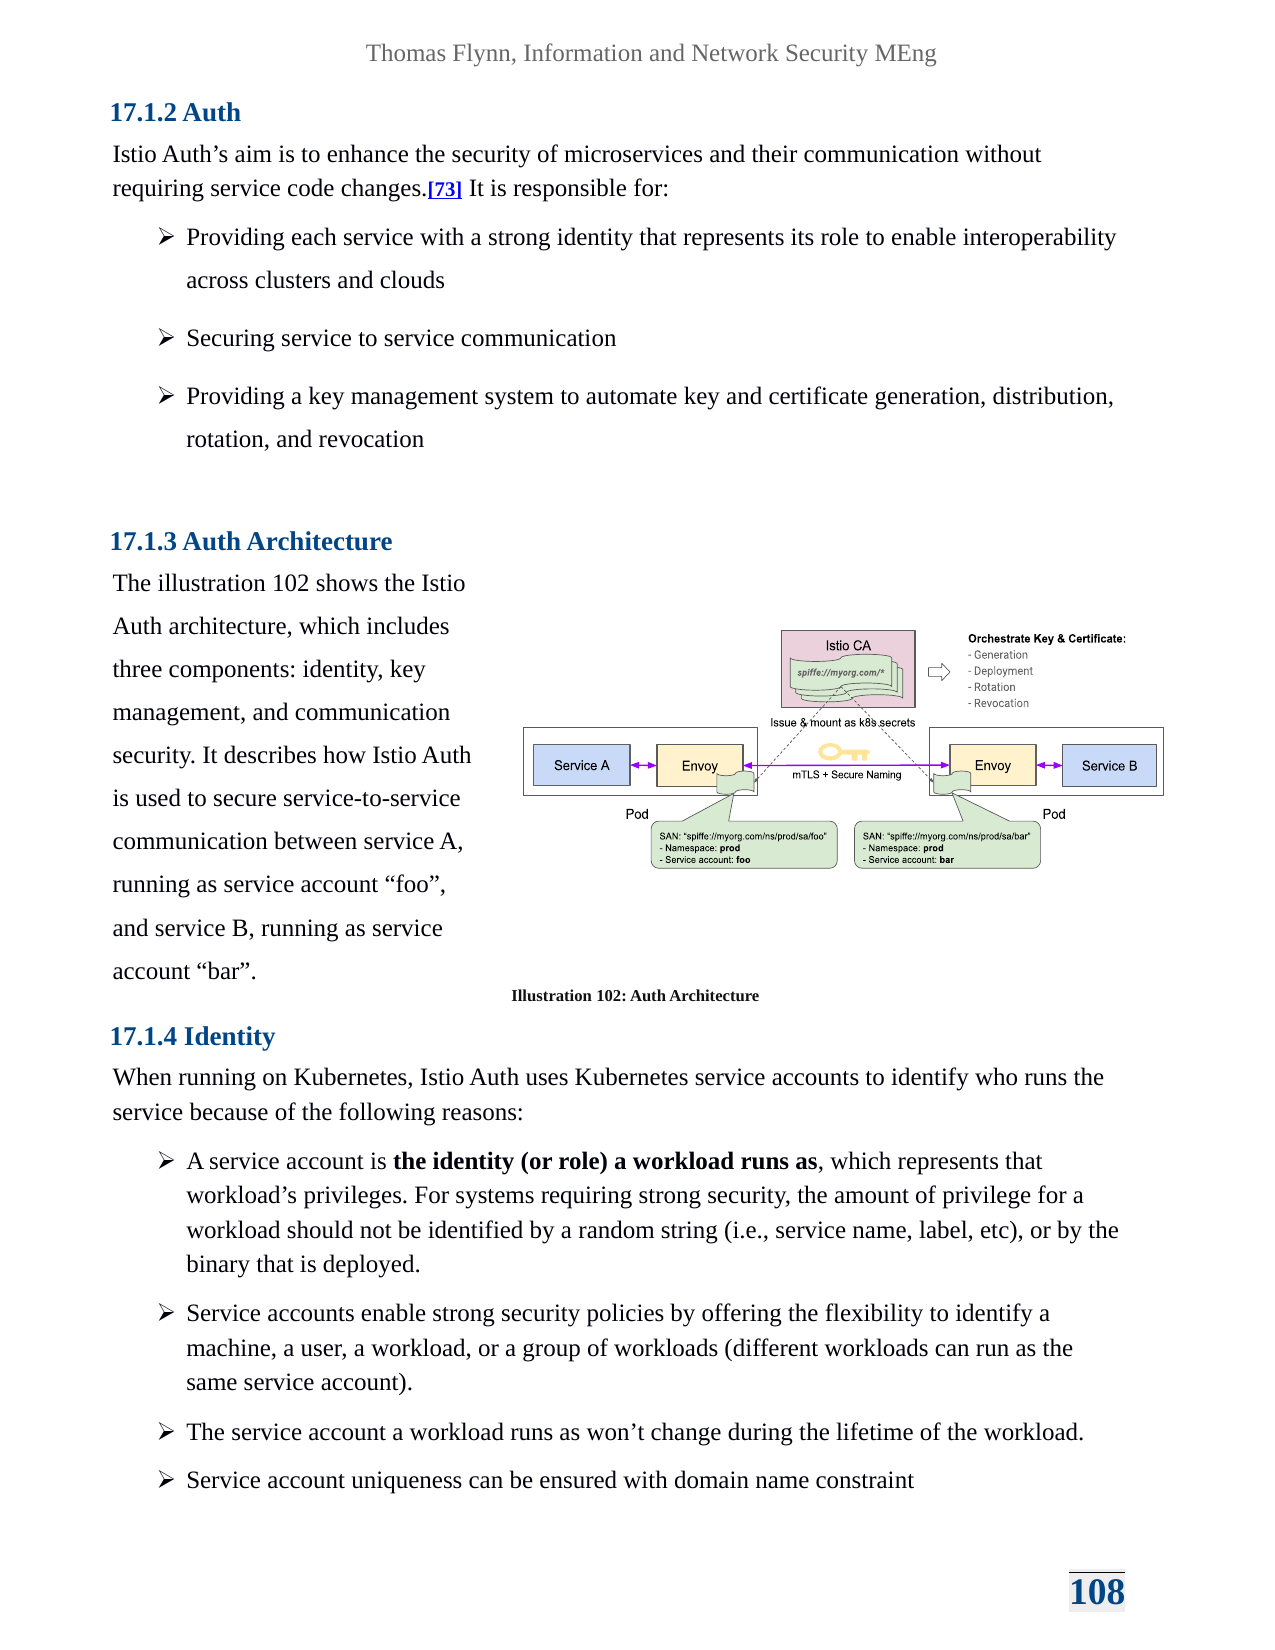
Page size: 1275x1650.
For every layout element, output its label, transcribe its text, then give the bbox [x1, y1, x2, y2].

text When running on Kubernetes, Istio Auth uses Kubernetes service accounts to identify who runs the service because of the following reasons: [112, 1062, 1125, 1126]
list Providing each service with a strong identity that represents its role to enable interoperability across clusters and clouds [156, 222, 1125, 294]
list A service account is the identity (or role) a workload runs as, which represents that workload’s privileges. For systems requiring strong security, the amount of privilege for a workload should not be identified by a random string (i.e., service name, label, etc), or by the binary that is deployed. [156, 1146, 1125, 1278]
text Illustration 102: Auth Architecture [511, 579, 1191, 1005]
list Service account uniqueness can be ensured with domain name constraint [156, 1466, 1125, 1494]
list Providing a key management system to automate key and certificate generation, distribution, rotation, and revocation [156, 381, 1125, 453]
text Istio Auth’s aim is to enhance the security of microservices and their communication without requiring service code changes.[73] It is responsible for: [112, 139, 1125, 202]
subtitle 17.1.4 Identity [109, 1019, 1125, 1051]
subtitle 17.1.3 Auth Architecture [109, 525, 1125, 556]
text The illustration 102 shows the Istio Auth architecture, which includes three components: identity, key management, and communication security. It describes how Istio Auth is used to secure service-to-service communication between service A, running as service account “foo”, and service B, running as service account “bar”. [112, 567, 1191, 1011]
list Service accounts enable strong security policies by offering the flexibility to identify a machine, a user, a workload, or a group of workloads (different workloads can run as the same service account). [156, 1298, 1125, 1396]
list The service account a workload runs as won’t change during the lifetime of the workload. [156, 1417, 1125, 1445]
list Securing service to service communication [156, 323, 1125, 352]
subtitle 17.1.2 Auth [109, 96, 1125, 127]
